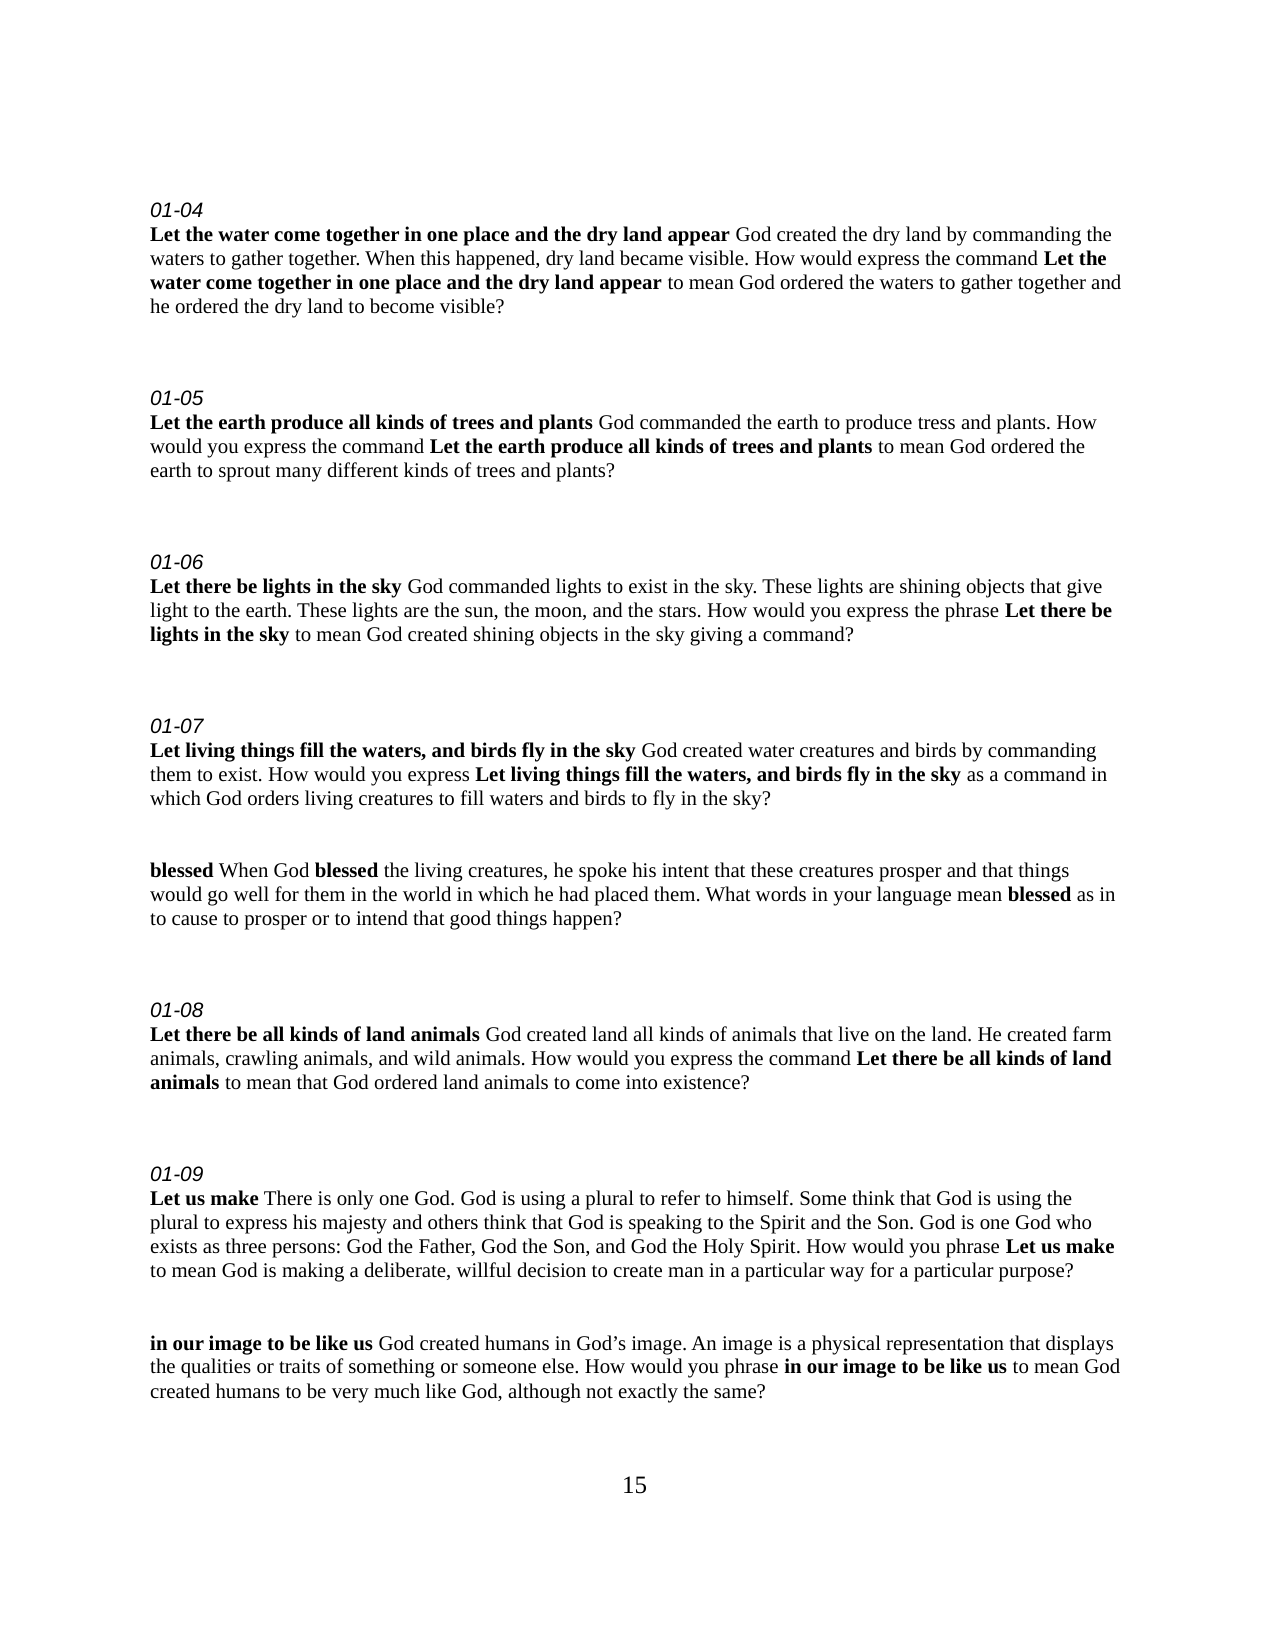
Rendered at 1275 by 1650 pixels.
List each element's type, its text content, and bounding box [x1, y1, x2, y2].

subtitle 01-06 [150, 550, 1125, 574]
text Let the earth produce all kinds of trees and plants God commanded the earth to produce tress and plants. How would you express the command Let the earth produce all kinds of trees and plants to mean God ordered the earth to sprout many different kinds of trees and plants? [150, 410, 1125, 482]
subtitle 01-08 [150, 998, 1125, 1022]
text Let the water come together in one place and the dry land appear God created the dry land by commanding the waters to gather together. When this happened, dry land became visible. How would express the command Let the water come together in one place and the dry land appear to mean God ordered the waters to gather together and he ordered the dry land to become visible? [150, 222, 1125, 318]
text blessed When God blessed the living creatures, he spoke his intent that these creatures prosper and that things would go well for them in the world in which he had placed them. What words in your language mean blessed as in to cause to prosper or to intend that good things happen? [150, 858, 1125, 930]
text Let there be lights in the sky God commanded lights to exist in the sky. These lights are shining objects that give light to the earth. These lights are the sun, the moon, and the stars. How would you express the phrase Let there be lights in the sky to mean God created shining objects in the sky giving a command? [150, 574, 1125, 646]
subtitle 01-07 [150, 714, 1125, 738]
subtitle 01-05 [150, 386, 1125, 410]
text Let living things fill the waters, and birds fly in the sky God created water creatures and birds by commanding them to exist. How would you express Let living things fill the waters, and birds fly in the sky as a command in which God orders living creatures to fill waters and birds to fly in the sky? [150, 738, 1125, 810]
subtitle 01-04 [150, 198, 1125, 222]
text Let there be all kinds of land animals God created land all kinds of animals that live on the land. He created farm animals, crawling animals, and wild animals. How would you express the command Let there be all kinds of land animals to mean that God ordered land animals to come into existence? [150, 1022, 1125, 1094]
text in our image to be like us God created humans in God’s image. An image is a physical representation that displays the qualities or traits of something or someone else. How would you phrase in our image to be like us to mean God created humans to be very much like God, although not exactly the same? [150, 1330, 1125, 1403]
text Let us make There is only one God. God is using a plural to refer to himself. Some think that God is using the plural to express his majesty and others think that God is speaking to the Spirit and the Son. God is one God who exists as three persons: God the Father, God the Son, and God the Holy Spirit. How would you phrase Let us make to mean God is making a deliberate, willful decision to create man in a particular way for a particular purpose? [150, 1186, 1125, 1282]
subtitle 01-09 [150, 1162, 1125, 1186]
